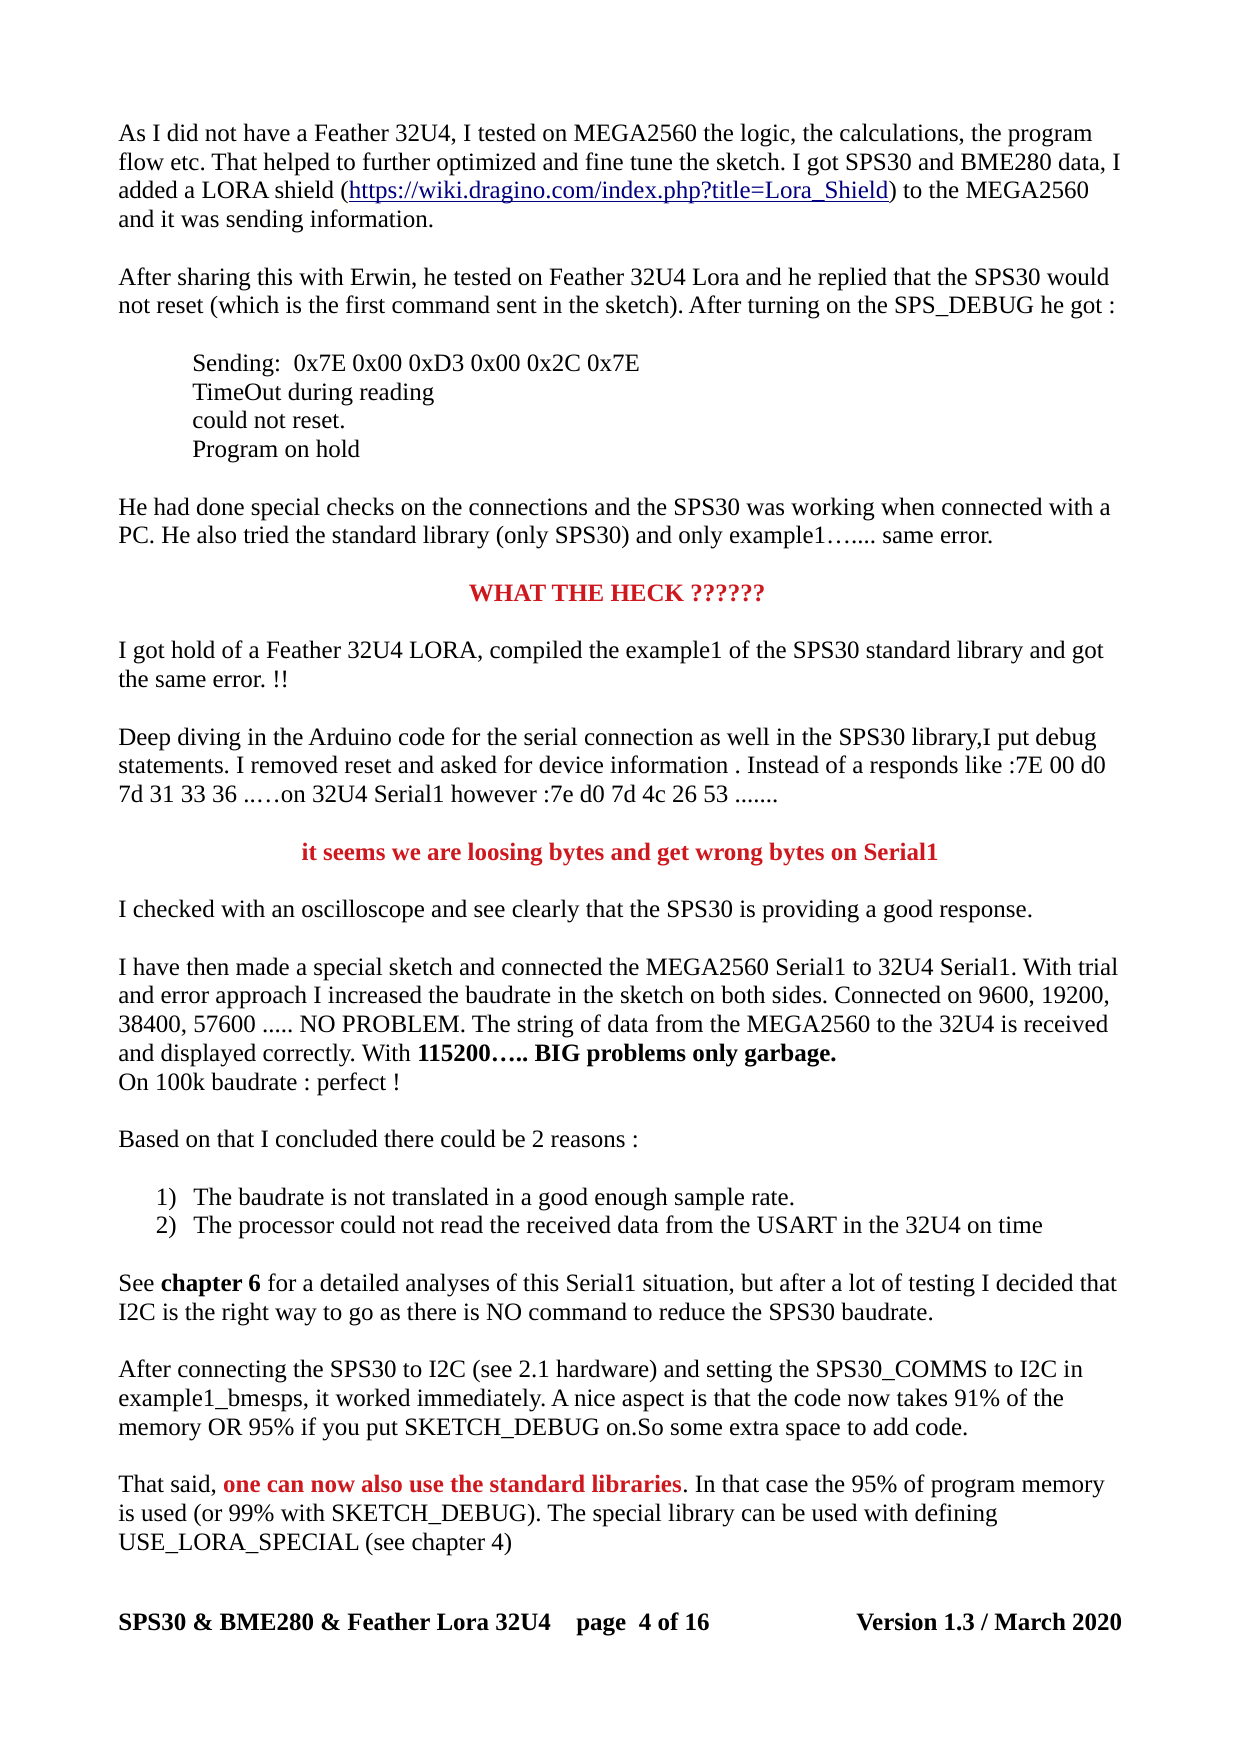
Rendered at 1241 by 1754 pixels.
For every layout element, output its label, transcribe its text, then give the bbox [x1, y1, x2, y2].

text WHAT THE HECK ?????? [118, 578, 1122, 607]
text could not reset. [192, 406, 1122, 434]
text it seems we are loosing bytes and get wrong bytes on Serial1 [118, 837, 1122, 866]
text After connecting the SPS30 to I2C (see 2.1 hardware) and setting the SPS30_COMMS to I2C in example1_bmesps, it worked immediately. A nice aspect is that the code now takes 91% of the memory OR 95% if you put SKETCH_DEBUG on.So some extra space to add code. [118, 1354, 1122, 1441]
text Based on that I concluded there could be 2 reasons : [118, 1124, 1122, 1153]
text TimeOut during reading [192, 377, 1122, 406]
text See chapter 6 for a detailed analyses of this Serial1 situation, but after a lot of testing I decided that I2C is the right way to go as there is NO command to reduce the SPS30 baudrate. [118, 1268, 1122, 1326]
text I have then made a special sketch and connected the MEGA2560 Serial1 to 32U4 Serial1. With trial and error approach I increased the baudrate in the sketch on both sides. Connected on 9600, 19200, 38400, 57600 ..... NO PROBLEM. The string of data from the MEGA2560 to the 32U4 is received and displayed correctly. With 115200….. BIG problems only garbage. [118, 952, 1122, 1067]
text After sharing this with Erwin, he tested on Feather 32U4 Lora and he replied that the SPS30 would not reset (which is the first command sent in the sketch). After turning on the SPS_DEBUG he got : [118, 262, 1122, 319]
text As I did not have a Feather 32U4, I tested on MEGA2560 the logic, the calculations, the program flow etc. That helped to further optimized and fine tune the sketch. I got SPS30 and BME280 data, I added a LORA shield (https://wiki.dragino.com/index.php?title=Lora_Shield) to the MEGA2560 and it was sending information. [118, 118, 1122, 233]
text Deep diving in the Arduino code for the serial connection as well in the SPS30 library,I put debug statements. I removed reset and asked for device information . Instead of a responds like :7E 00 d0 7d 31 33 36 ..…on 32U4 Serial1 however :7e d0 7d 4c 26 53 ....... [118, 722, 1122, 808]
text That said, one can now also use the standard libraries. In that case the 95% of program memory is used (or 99% with SKETCH_DEBUG). The special library can be used with defining USE_LORA_SPECIAL (see chapter 4) [118, 1469, 1122, 1556]
text I checked with an oscilloscope and see clearly that the SPS30 is providing a good response. [118, 894, 1122, 923]
list The baudrate is not translated in a good enough sample rate. [156, 1182, 1122, 1211]
text He had done special checks on the connections and the SPS30 was working when connected with a PC. He also tried the standard library (only SPS30) and only example1….... same error. [118, 492, 1122, 549]
text Sending: 0x7E 0x00 0xD3 0x00 0x2C 0x7E [192, 348, 1122, 377]
text On 100k baudrate : perfect ! [118, 1067, 1122, 1096]
text Program on hold [192, 434, 1122, 463]
list The processor could not read the received data from the USART in the 32U4 on time [156, 1211, 1122, 1239]
text I got hold of a Feather 32U4 LORA, compiled the example1 of the SPS30 standard library and got the same error. !! [118, 636, 1122, 693]
